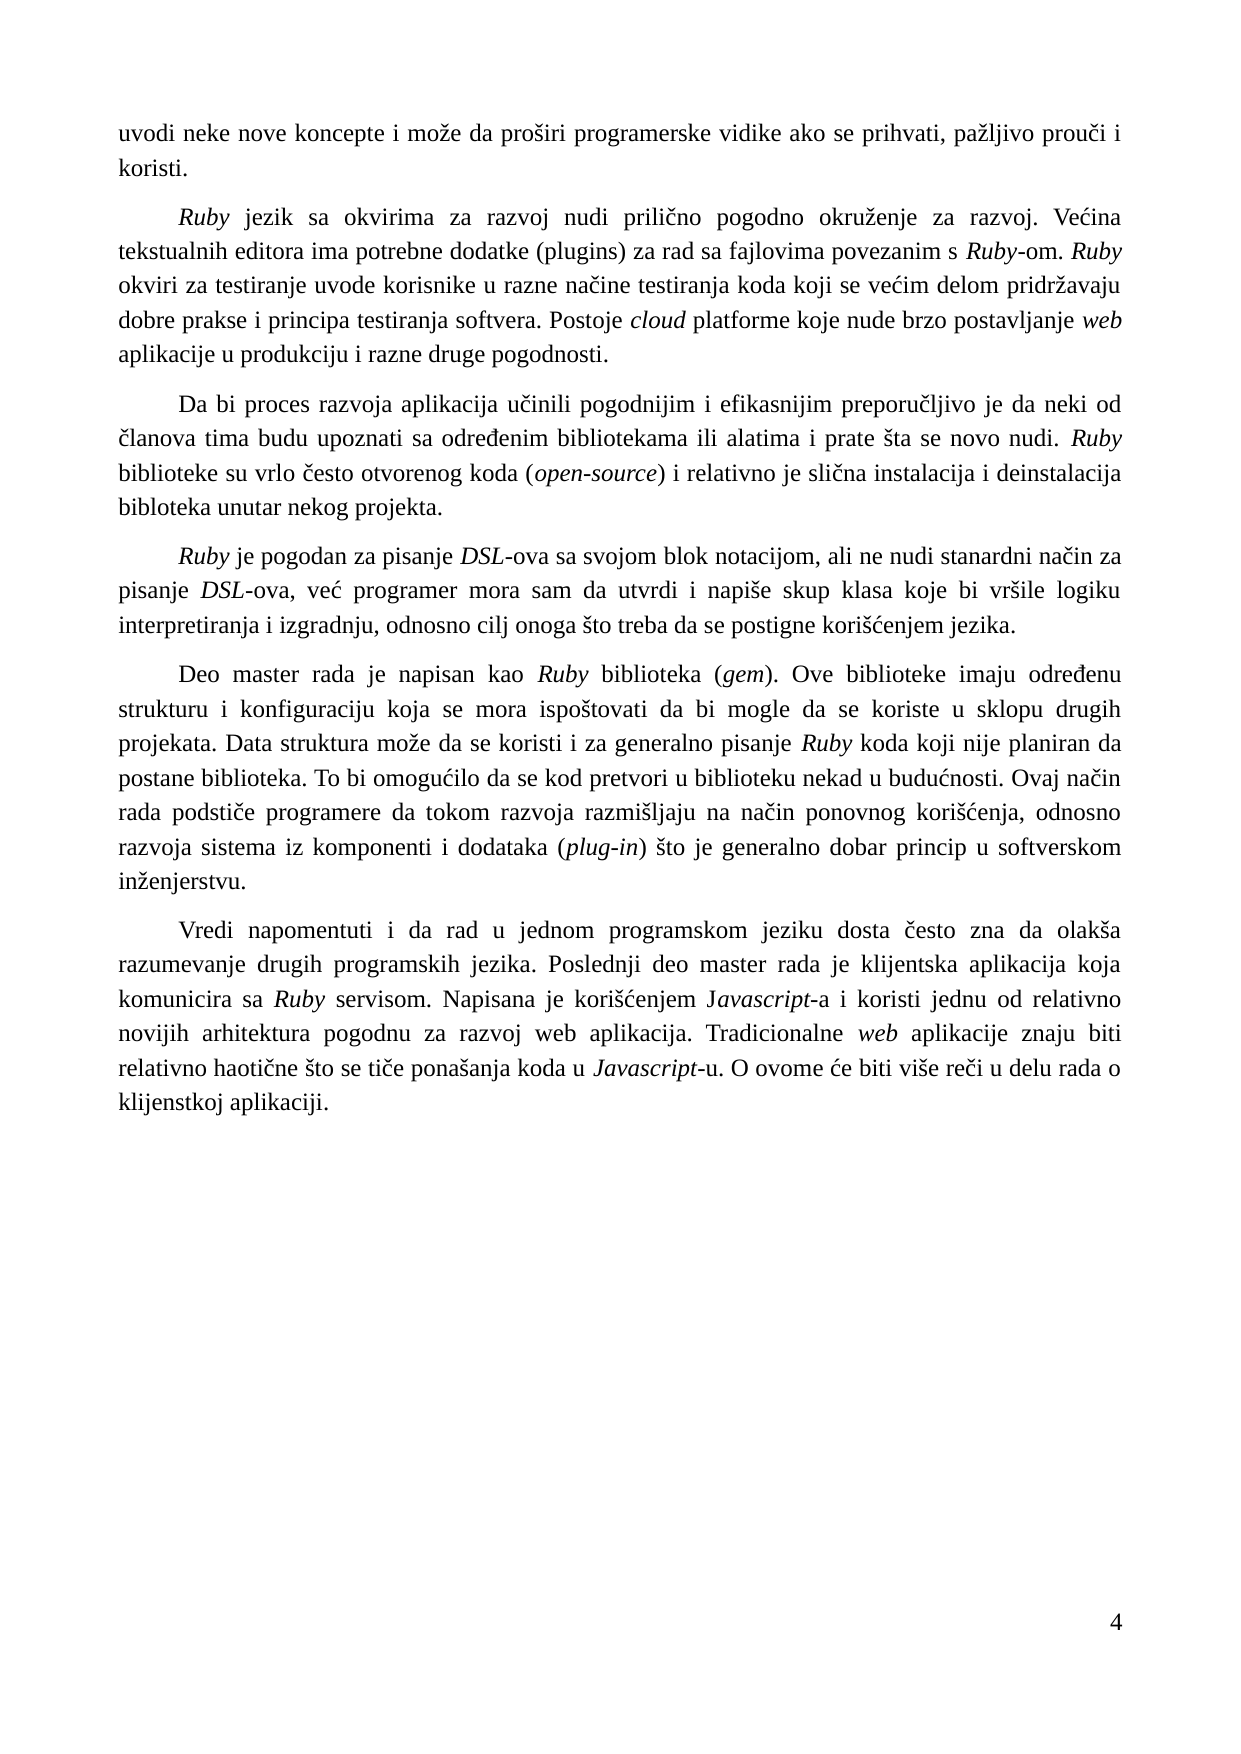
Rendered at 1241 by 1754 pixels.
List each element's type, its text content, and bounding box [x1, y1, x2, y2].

text Deo master rada je napisan kao Ruby biblioteka (gem). Ove biblioteke imaju određenu strukturu i konfiguraciju koja se mora ispoštovati da bi mogle da se koriste u sklopu drugih projekata. Data struktura može da se koristi i za generalno pisanje Ruby koda koji nije planiran da postane biblioteka. To bi omogućilo da se kod pretvori u biblioteku nekad u budućnosti. Ovaj način rada podstiče programere da tokom razvoja razmišljaju na način ponovnog korišćenja, odnosno razvoja sistema iz komponenti i dodataka (plug-in) što je generalno dobar princip u softverskom inženjerstvu. [118, 659, 1122, 895]
text Vredi napomentuti i da rad u jednom programskom jeziku dosta često zna da olakša razumevanje drugih programskih jezika. Poslednji deo master rada je klijentska aplikacija koja komunicira sa Ruby servisom. Napisana je korišćenjem Javascript-a i koristi jednu od relativno novijih arhitektura pogodnu za razvoj web aplikacija. Tradicionalne web aplikacije znaju biti relativno haotične što se tiče ponašanja koda u Javascript-u. O ovome će biti više reči u delu rada o klijenstkoj aplikaciji. [118, 915, 1122, 1116]
text Da bi proces razvoja aplikacija učinili pogodnijim i efikasnijim preporučljivo je da neki od članova tima budu upoznati sa određenim bibliotekama ili alatima i prate šta se novo nudi. Ruby biblioteke su vrlo često otvorenog koda (open-source) i relativno je slična instalacija i deinstalacija bibloteka unutar nekog projekta. [118, 389, 1122, 521]
text Ruby je pogodan za pisanje DSL-ova sa svojom blok notacijom, ali ne nudi stanardni način za pisanje DSL-ova, već programer mora sam da utvrdi i napiše skup klasa koje bi vršile logiku interpretiranja i izgradnju, odnosno cilj onoga što treba da se postigne korišćenjem jezika. [118, 541, 1122, 639]
text Ruby jezik sa okvirima za razvoj nudi prilično pogodno okruženje za razvoj. Većina tekstualnih editora ima potrebne dodatke (plugins) za rad sa fajlovima povezanim s Ruby-om. Ruby okviri za testiranje uvode korisnike u razne načine testiranja koda koji se većim delom pridržavaju dobre prakse i principa testiranja softvera. Postoje cloud platforme koje nude brzo postavljanje web aplikacije u produkciju i razne druge pogodnosti. [118, 202, 1122, 368]
text uvodi neke nove koncepte i može da proširi programerske vidike ako se prihvati, pažljivo prouči i koristi. [118, 118, 1122, 181]
